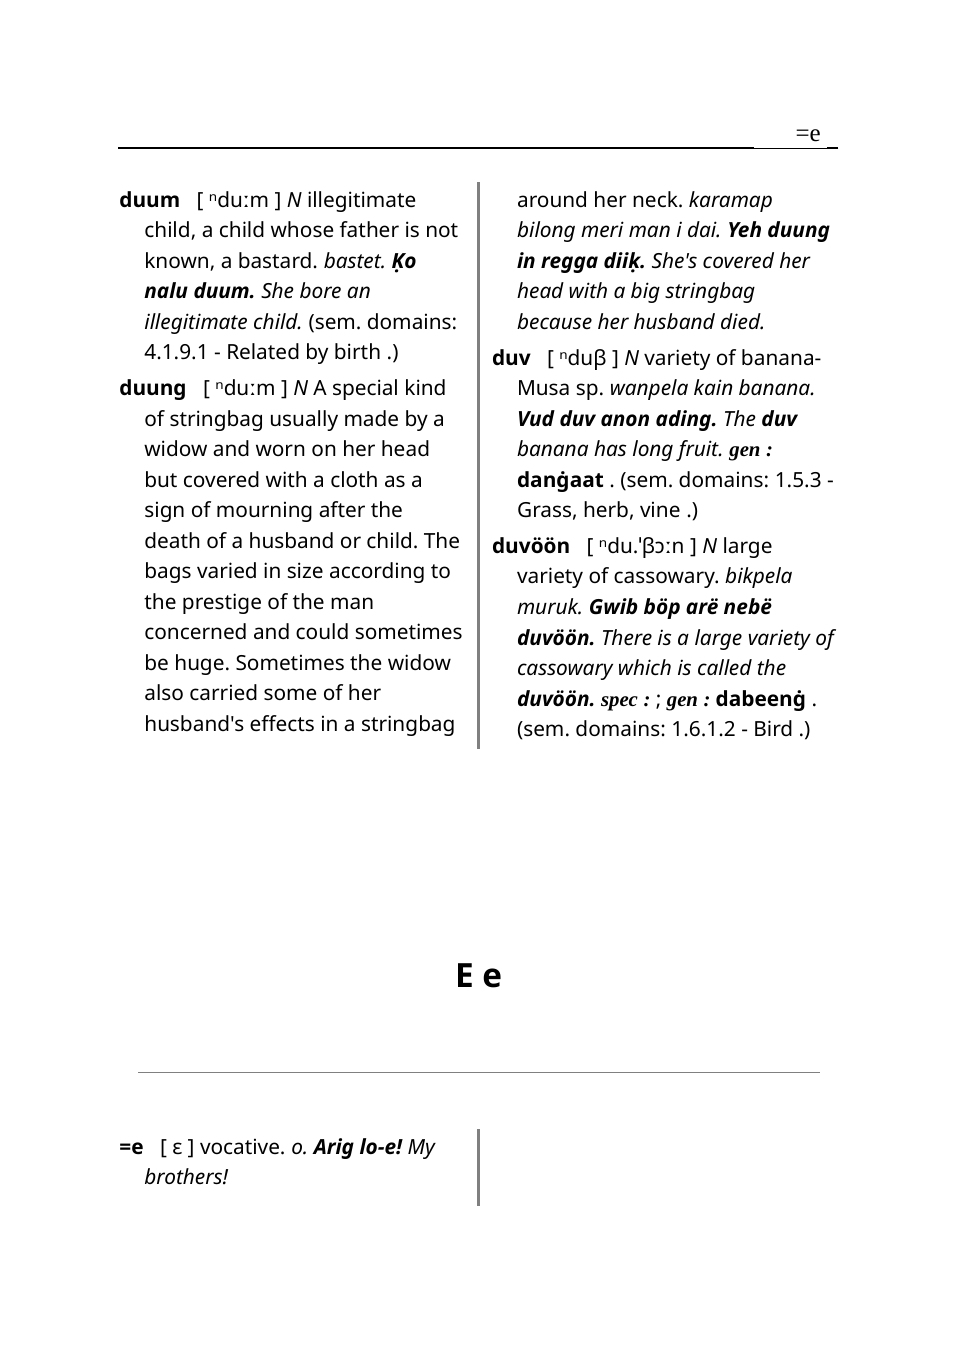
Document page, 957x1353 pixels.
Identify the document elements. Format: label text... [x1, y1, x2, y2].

text around her neck. karamap bilong meri man i dai. Yeh duung in regga diiḳ. She's covered her head with a big stringbag because her husband died. [492, 183, 837, 339]
text duung [ ⁿduːm ] N A special kind of stringbag usually made by a widow and worn on her head but covered with a cloth as a sign of mourning after the death of a husband or child. The bags varied in size according to the prestige of the man concerned and could sometimes be huge. Sometimes the widow also carried some of her husband's effects in a stringbag [119, 370, 465, 742]
text E e [138, 877, 819, 1072]
text duum [ ⁿduːm ] N illegitimate child, a child whose father is not known, a bastard. bastet. Ḳo nalu duum. She bore an illegitimate child. (sem. domains: 4.1.9.1 - Related by birth .) [119, 183, 465, 370]
text duv [ ⁿduβ ] N variety of banana-Musa sp. wanpela kain banana. Vud duv anon ading. The duv banana has long fruit. gen : danġaat . (sem. domains: 1.5.3 - Grass, herb, vine .) [492, 339, 837, 528]
text duvöön [ ⁿdu.ˈβɔːn ] N large variety of cassowary. bikpela muruk. Gwib böp arë nebë duvöön. There is a large variety of cassowary which is called the duvöön. spec : ; gen : dabeenġ . (sem. domains: 1.6.1.2 - Bird .) [492, 528, 837, 747]
text =e [ ɛ ] vocative. o. Arig lo-e! My brothers! [119, 1130, 465, 1195]
